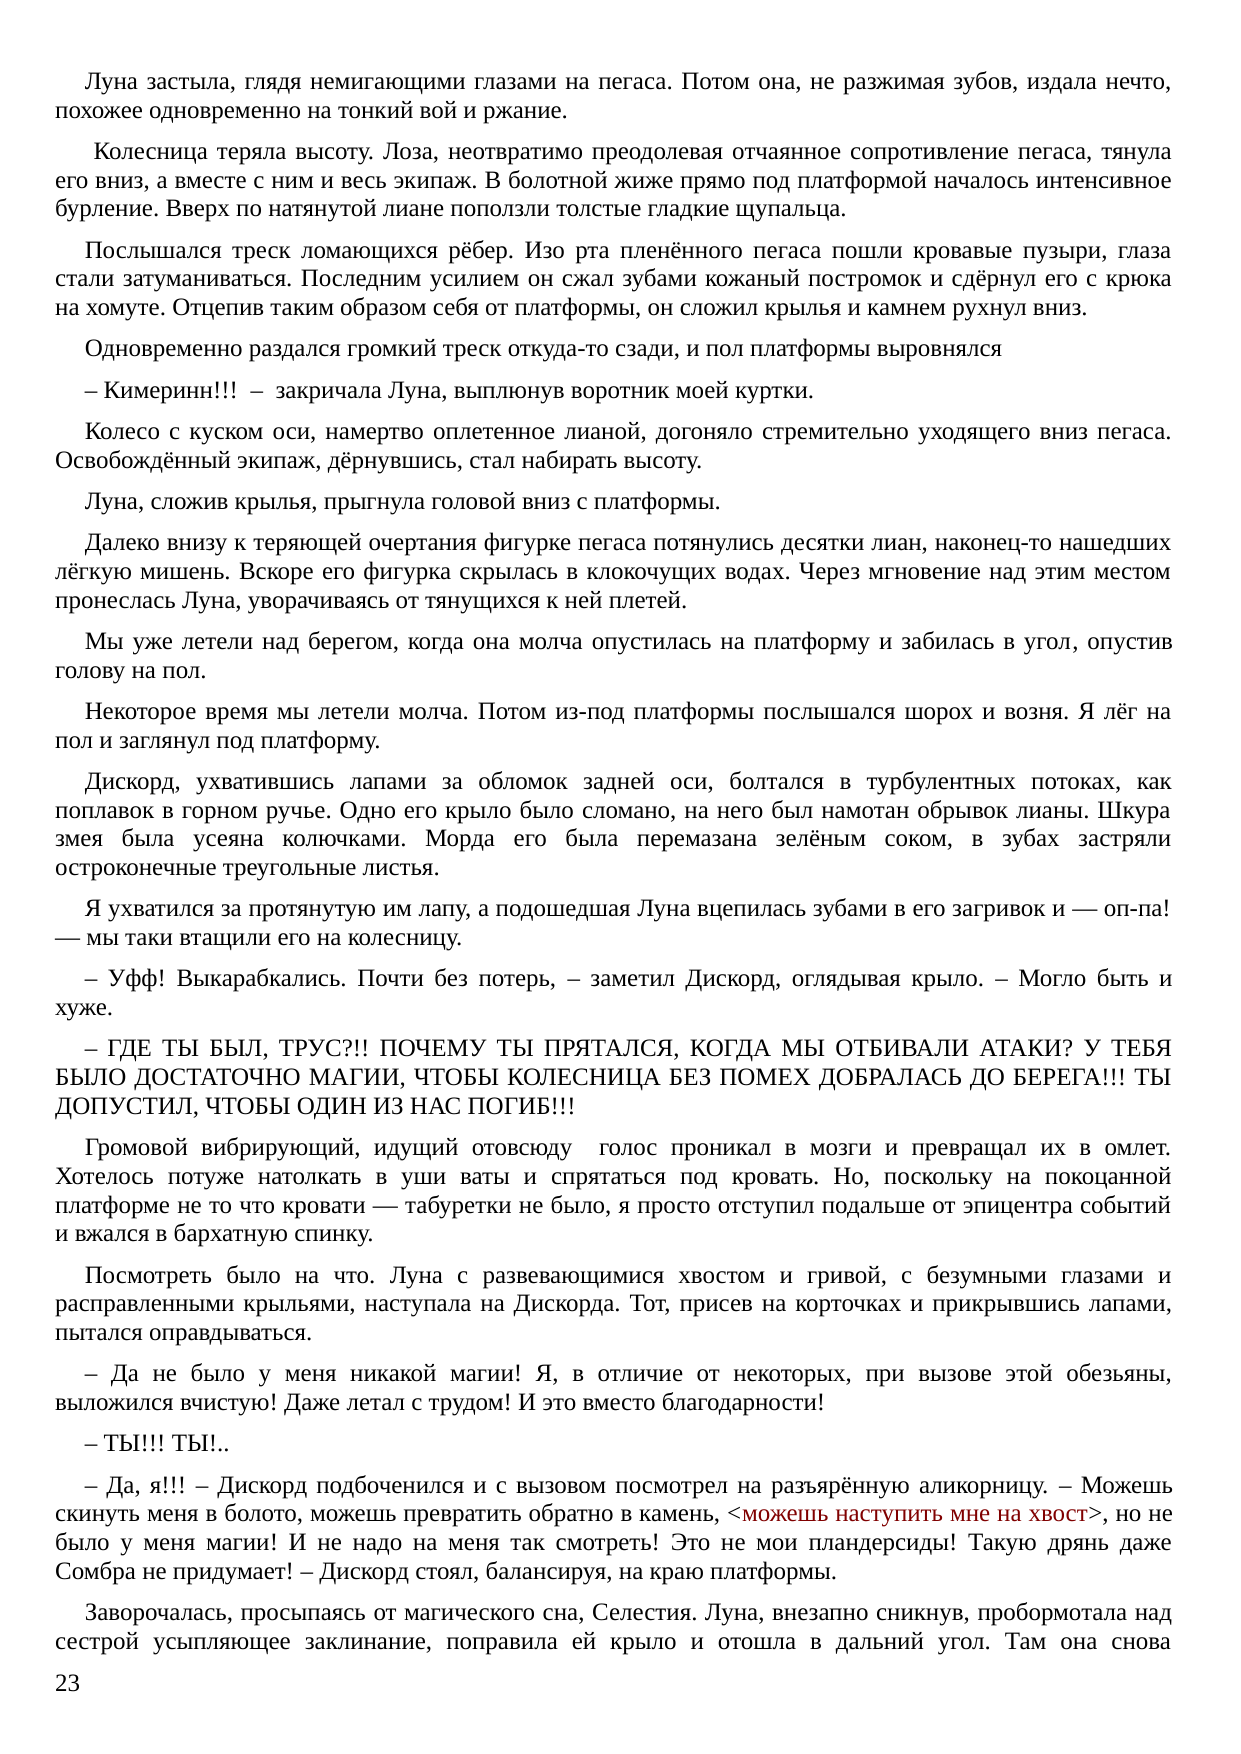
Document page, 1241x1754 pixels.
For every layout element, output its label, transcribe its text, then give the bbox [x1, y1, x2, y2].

text Одновременно раздался громкий треск откуда-то сзади, и пол платформы выровнялся [55, 333, 1173, 362]
text Колесо с куском оси, намертво оплетенное лианой, догоняло стремительно уходящего вниз пегаса. Освобождённый экипаж, дёрнувшись, стал набирать высоту. [55, 416, 1173, 473]
text Луна, сложив крылья, прыгнула головой вниз с платформы. [55, 486, 1173, 515]
text Громовой вибрирующий, идущий отовсюду голос проникал в мозги и превращал их в омлет. Хотелось потуже натолкать в уши ваты и спрятаться под кровать. Но, поскольку на покоцанной платформе не то что кровати — табуретки не было, я просто отступил подальше от эпицентра событий и вжался в бархатную спинку. [55, 1132, 1173, 1247]
text Заворочалась, просыпаясь от магического сна, Селестия. Луна, внезапно сникнув, пробормотала над сестрой усыпляющее заклинание, поправила ей крыло и отошла в дальний угол. Там она снова [55, 1597, 1173, 1655]
text – Да, я!!! – Дискорд подбоченился и с вызовом посмотрел на разъярённую аликорницу. – Можешь скинуть меня в болото, можешь превратить обратно в камень, <можешь наступить мне на хвост>, но не было у меня магии! И не надо на меня так смотреть! Это не мои пландерсиды! Такую дрянь даже Сомбра не придумает! – Дискорд стоял, балансируя, на краю платформы. [55, 1470, 1173, 1585]
text Луна застыла, глядя немигающими глазами на пегаса. Потом она, не разжимая зубов, издала нечто, похожее одновременно на тонкий вой и ржание. [55, 66, 1173, 123]
text Далеко внизу к теряющей очертания фигурке пегаса потянулись десятки лиан, наконец-то нашедших лёгкую мишень. Вскоре его фигурка скрылась в клокочущих водах. Через мгновение над этим местом пронеслась Луна, уворачиваясь от тянущихся к ней плетей. [55, 527, 1173, 613]
text Дискорд, ухватившись лапами за обломок задней оси, болтался в турбулентных потоках, как поплавок в горном ручье. Одно его крыло было сломано, на него был намотан обрывок лианы. Шкура змея была усеяна колючками. Морда его была перемазана зелёным соком, в зубах застряли остроконечные треугольные листья. [55, 766, 1173, 881]
text – Да не было у меня никакой магии! Я, в отличие от некоторых, при вызове этой обезьяны, выложился вчистую! Даже летал с трудом! И это вместо благодарности! [55, 1358, 1173, 1416]
text – ТЫ!!! ТЫ!.. [55, 1428, 1173, 1457]
text Мы уже летели над берегом, когда она молча опустилась на платформу и забилась в угол, опустив голову на пол. [55, 626, 1173, 683]
text Некоторое время мы летели молча. Потом из-под платформы послышался шорох и возня. Я лёг на пол и заглянул под платформу. [55, 696, 1173, 753]
text – Кимеринн!!! – закричала Луна, выплюнув воротник моей куртки. [55, 375, 1173, 403]
text Я ухватился за протянутую им лапу, а подошедшая Луна вцепилась зубами в его загривок и — оп-па! — мы таки втащили его на колесницу. [55, 893, 1173, 951]
text Послышался треск ломающихся рёбер. Изо рта пленённого пегаса пошли кровавые пузыри, глаза стали затуманиваться. Последним усилием он сжал зубами кожаный постромок и сдёрнул его с крюка на хомуте. Отцепив таким образом себя от платформы, он сложил крылья и камнем рухнул вниз. [55, 235, 1173, 321]
text Посмотреть было на что. Луна с развевающимися хвостом и гривой, с безумными глазами и расправленными крыльями, наступала на Дискорда. Тот, присев на корточках и прикрывшись лапами, пытался оправдываться. [55, 1260, 1173, 1346]
text Колесница теряла высоту. Лоза, неотвратимо преодолевая отчаянное сопротивление пегаса, тянула его вниз, а вместе с ним и весь экипаж. В болотной жиже прямо под платформой началось интенсивное бурление. Вверх по натянутой лиане поползли толстые гладкие щупальца. [55, 136, 1173, 222]
text – ГДЕ ТЫ БЫЛ, ТРУС?!! ПОЧЕМУ ТЫ ПРЯТАЛСЯ, КОГДА МЫ ОТБИВАЛИ АТАКИ? У ТЕБЯ БЫЛО ДОСТАТОЧНО МАГИИ, ЧТОБЫ КОЛЕСНИЦА БЕЗ ПОМЕХ ДОБРАЛАСЬ ДО БЕРЕГА!!! ТЫ ДОПУСТИЛ, ЧТОБЫ ОДИН ИЗ НАС ПОГИБ!!! [55, 1033, 1173, 1120]
text – Уфф! Выкарабкались. Почти без потерь, – заметил Дискорд, оглядывая крыло. – Могло быть и хуже. [55, 963, 1173, 1021]
